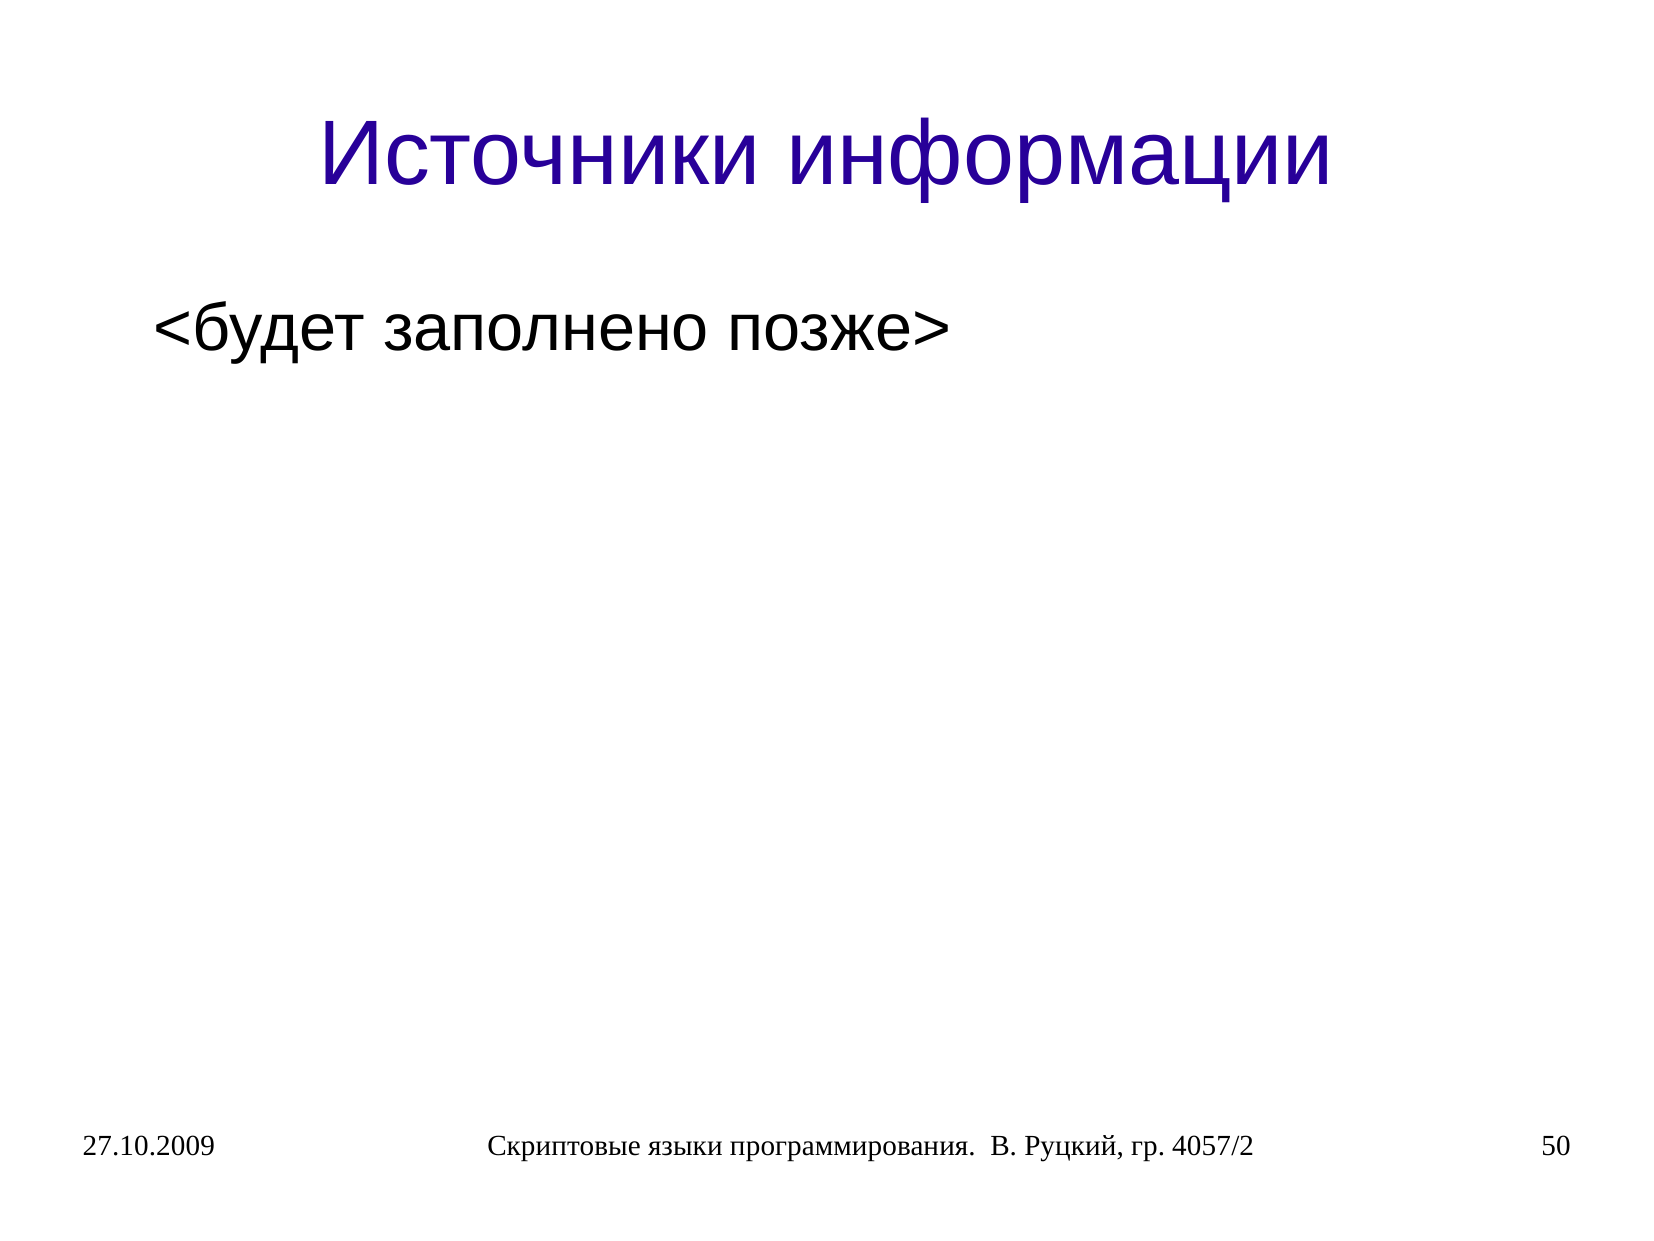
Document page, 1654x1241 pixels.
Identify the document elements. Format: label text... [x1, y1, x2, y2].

list <будет заполнено позже> [82, 290, 1571, 1109]
title Источники информации [82, 49, 1571, 257]
